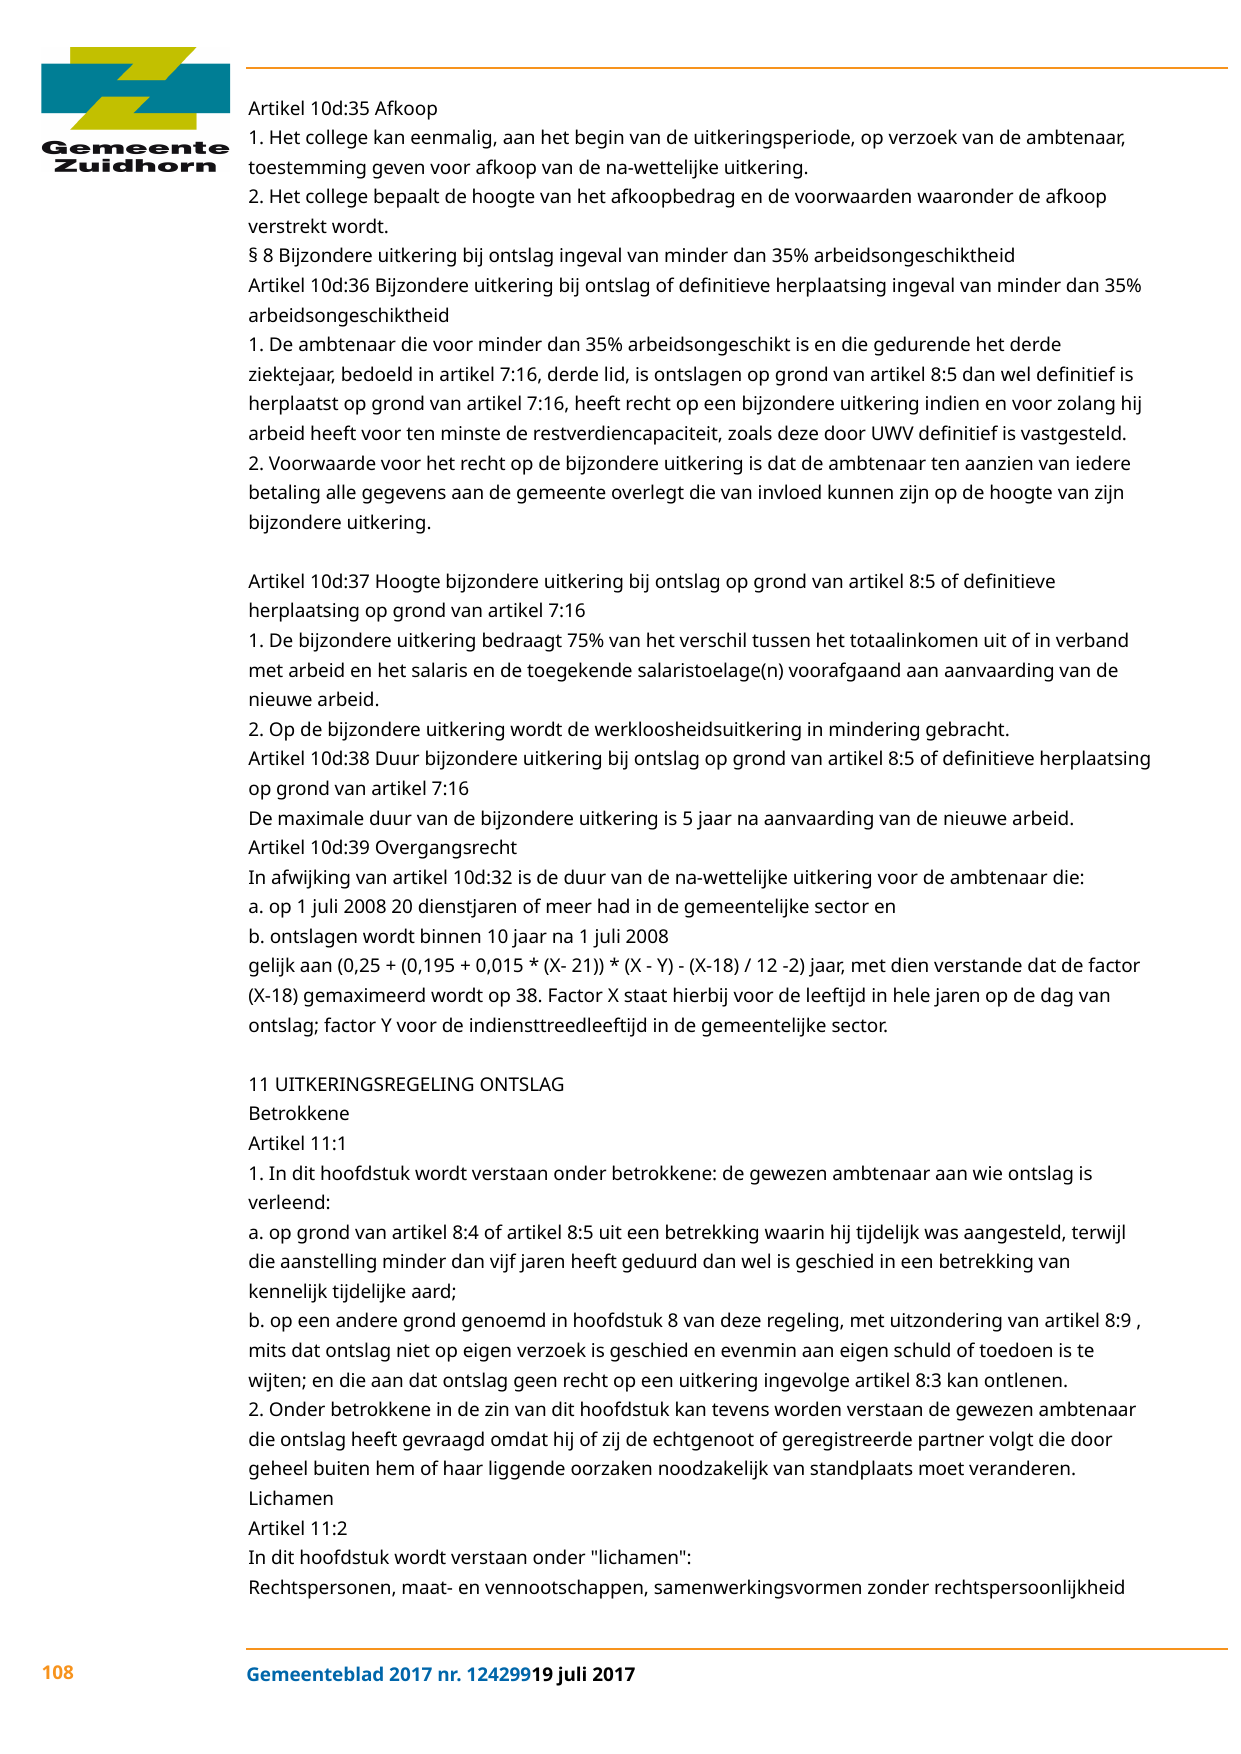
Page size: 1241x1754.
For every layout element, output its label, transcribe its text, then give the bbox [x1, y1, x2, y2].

text Artikel 11:2 [248, 1515, 1152, 1541]
text 1. De bijzondere uitkering bedraagt 75% van het verschil tussen het totaalinkomen uit of in verband met arbeid en het salaris en de toegekende salaristoelage(n) voorafgaand aan aanvaarding van de nieuwe arbeid. [248, 627, 1152, 712]
text 1. Het college kan eenmalig, aan het begin van de uitkeringsperiode, op verzoek van de ambtenaar, toestemming geven voor afkoop van de na-wettelijke uitkering. [248, 124, 1152, 180]
text 1. In dit hoofdstuk wordt verstaan onder betrokkene: de gewezen ambtenaar aan wie ontslag is verleend: [248, 1160, 1152, 1215]
text 2. Op de bijzondere uitkering wordt de werkloosheidsuitkering in mindering gebracht. [248, 716, 1152, 742]
text Artikel 10d:35 Afkoop [248, 95, 1152, 121]
text b. op een andere grond genoemd in hoofdstuk 8 van deze regeling, met uitzondering van artikel 8:9 , mits dat ontslag niet op eigen verzoek is geschied en evenmin aan eigen schuld of toedoen is te wijten; en die aan dat ontslag geen recht op een uitkering ingevolge artikel 8:3 kan ontlenen. [248, 1308, 1152, 1393]
text b. ontslagen wordt binnen 10 jaar na 1 juli 2008 [248, 923, 1152, 949]
text § 8 Bijzondere uitkering bij ontslag ingeval van minder dan 35% arbeidsongeschiktheid [248, 243, 1152, 268]
text Artikel 10d:38 Duur bijzondere uitkering bij ontslag op grond van artikel 8:5 of definitieve herplaatsing op grond van artikel 7:16 [248, 746, 1152, 801]
text 2. Het college bepaalt de hoogte van het afkoopbedrag en de voorwaarden waaronder de afkoop verstrekt wordt. [248, 183, 1152, 239]
text Artikel 10d:39 Overgangsrecht [248, 834, 1152, 860]
text In afwijking van artikel 10d:32 is de duur van de na-wettelijke uitkering voor de ambtenaar die: [248, 864, 1152, 890]
text Rechtspersonen, maat- en vennootschappen, samenwerkingsvormen zonder rechtspersoonlijkheid [248, 1574, 1152, 1600]
text 2. Onder betrokkene in de zin van dit hoofdstuk kan tevens worden verstaan de gewezen ambtenaar die ontslag heeft gevraagd omdat hij of zij de echtgenoot of geregistreerde partner volgt die door geheel buiten hem of haar liggende oorzaken noodzakelijk van standplaats moet veranderen. [248, 1396, 1152, 1481]
text Artikel 10d:36 Bijzondere uitkering bij ontslag of definitieve herplaatsing ingeval van minder dan 35% arbeidsongeschiktheid [248, 272, 1152, 328]
text Artikel 11:1 [248, 1130, 1152, 1156]
text Artikel 10d:37 Hoogte bijzondere uitkering bij ontslag op grond van artikel 8:5 of definitieve herplaatsing op grond van artikel 7:16 [248, 568, 1152, 623]
text De maximale duur van de bijzondere uitkering is 5 jaar na aanvaarding van de nieuwe arbeid. [248, 805, 1152, 831]
text 1. De ambtenaar die voor minder dan 35% arbeidsongeschikt is en die gedurende het derde ziektejaar, bedoeld in artikel 7:16, derde lid, is ontslagen op grond van artikel 8:5 dan wel definitief is herplaatst op grond van artikel 7:16, heeft recht op een bijzondere uitkering indien en voor zolang hij arbeid heeft voor ten minste de restverdiencapaciteit, zoals deze door UWV definitief is vastgesteld. [248, 331, 1152, 446]
text Betrokkene [248, 1101, 1152, 1126]
text 11 UITKERINGSREGELING ONTSLAG [248, 1071, 1152, 1097]
text In dit hoofdstuk wordt verstaan onder "lichamen": [248, 1544, 1152, 1570]
text Lichamen [248, 1485, 1152, 1511]
text 2. Voorwaarde voor het recht op de bijzondere uitkering is dat de ambtenaar ten aanzien van iedere betaling alle gegevens aan de gemeente overlegt die van invloed kunnen zijn op de hoogte van zijn bijzondere uitkering. [248, 450, 1152, 535]
text a. op 1 juli 2008 20 dienstjaren of meer had in de gemeentelijke sector en [248, 893, 1152, 919]
text a. op grond van artikel 8:4 of artikel 8:5 uit een betrekking waarin hij tijdelijk was aangesteld, terwijl die aanstelling minder dan vijf jaren heeft geduurd dan wel is geschied in een betrekking van kennelijk tijdelijke aard; [248, 1219, 1152, 1304]
picture [41, 47, 231, 172]
text gelijk aan (0,25 + (0,195 + 0,015 * (X- 21)) * (X - Y) - (X-18) / 12 -2) jaar, met dien verstande dat de factor (X-18) gemaximeerd wordt op 38. Factor X staat hierbij voor de leeftijd in hele jaren op de dag van ontslag; factor Y voor de indiensttreedleeftijd in de gemeentelijke sector. [248, 953, 1152, 1038]
